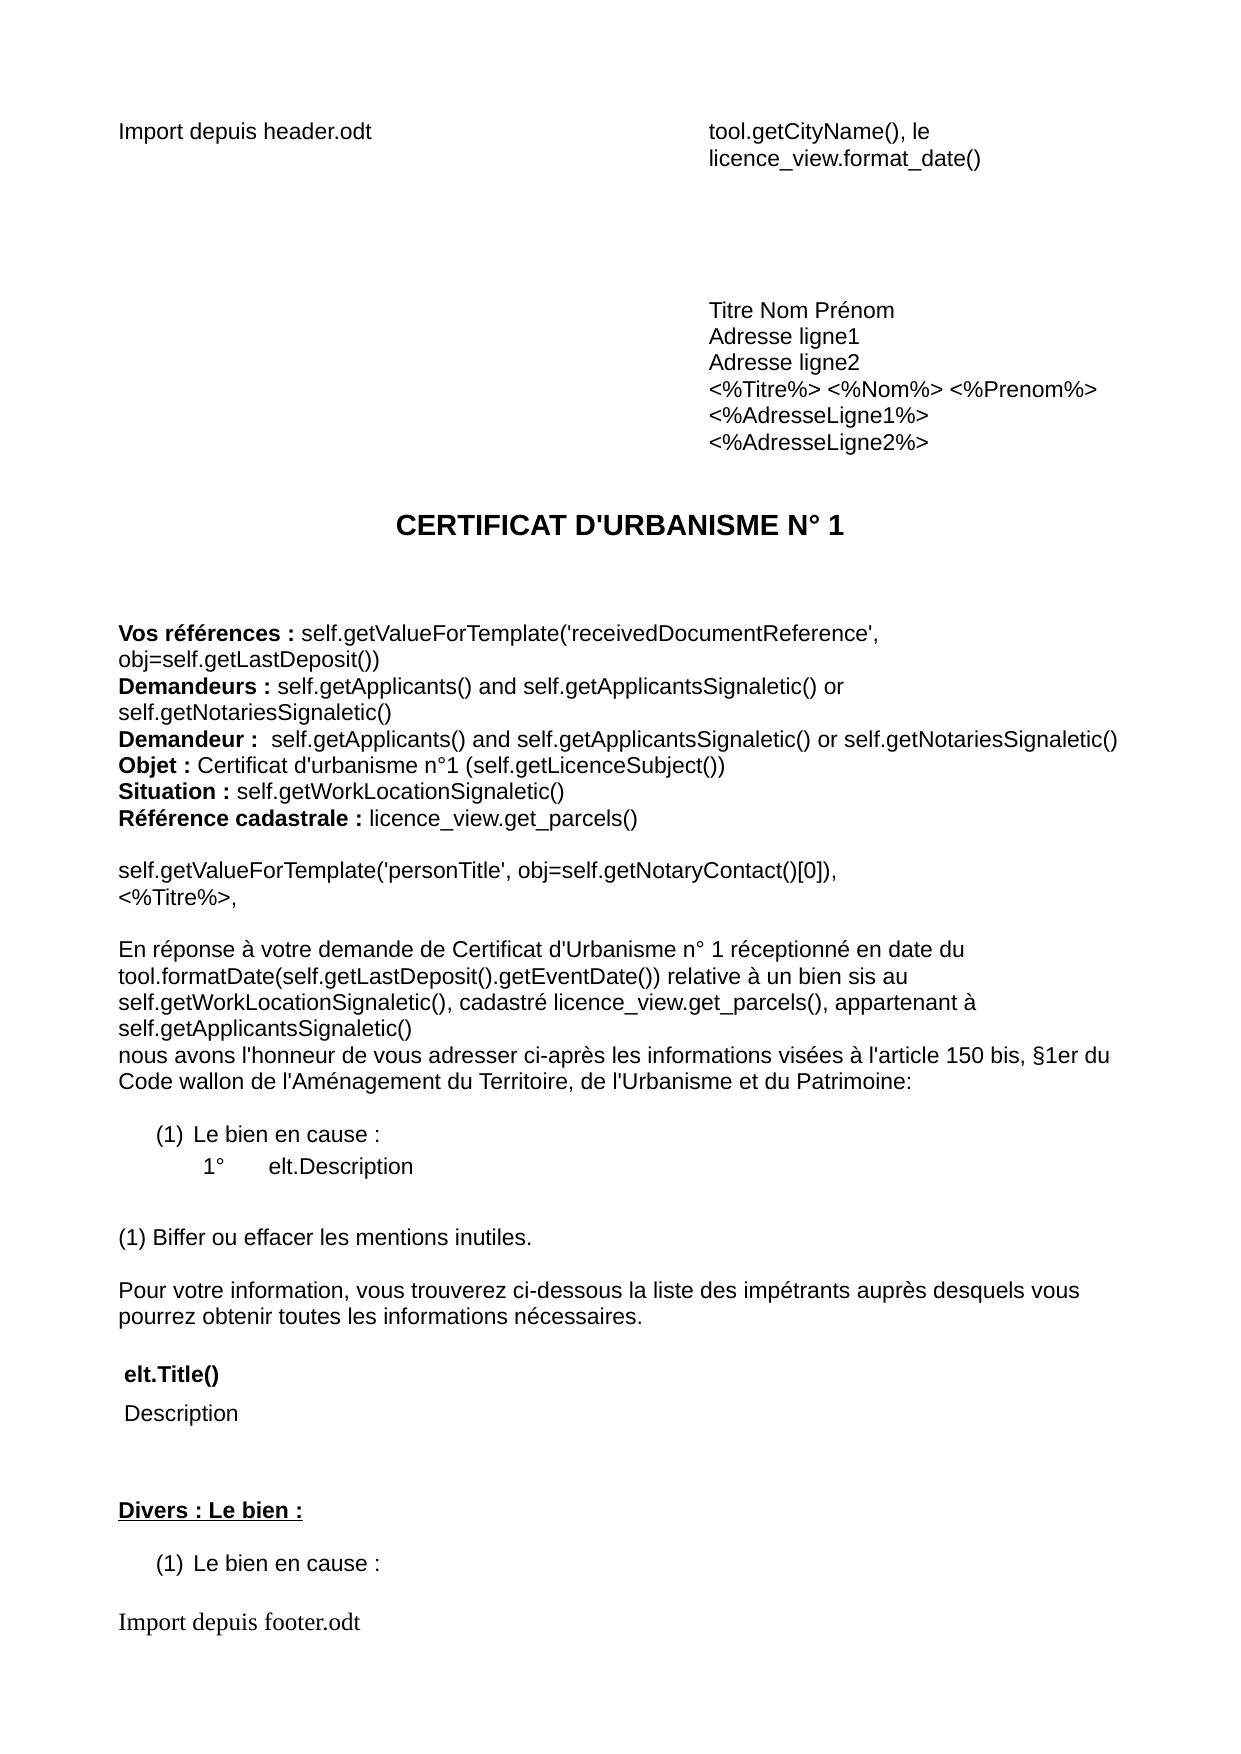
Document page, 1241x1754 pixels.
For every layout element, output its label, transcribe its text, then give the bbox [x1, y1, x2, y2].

table_header elt.Title() Description [118, 1356, 1122, 1445]
title CERTIFICAT D'URBANISME N° 1 [118, 507, 1122, 541]
text Pour votre information, vous trouverez ci-dessous la liste des impétrants auprès desquels vous pourrez obtenir toutes les informations nécessaires. [118, 1277, 1122, 1329]
table_header Import depuis header.odt [118, 118, 708, 455]
table_header [159, 1147, 262, 1197]
list Le bien en cause : [156, 1550, 1122, 1577]
text Référence cadastrale : licence_view.get_parcels() [118, 804, 1122, 831]
text Objet : Certificat d'urbanisme n°1 (self.getLicenceSubject()) [118, 752, 1122, 778]
text Vos références : self.getValueForTemplate('receivedDocumentReference', obj=self.getLastDeposit()) [118, 620, 1122, 673]
text Divers : Le bien : [118, 1497, 1122, 1524]
text En réponse à votre demande de Certificat d'Urbanisme n° 1 réceptionné en date du tool.formatDate(self.getLastDeposit().getEventDate()) relative à un bien sis au self.getWorkLocationSignaletic(), cadastré licence_view.get_parcels(), appartenant à self.getApplicantsSignaletic() [118, 936, 1122, 1042]
table_header tool.getCityName(), le licence_view.format_date() Titre Nom Prénom Adresse ligne1 Adresse ligne2 <%Titre%> <%Nom%> <%Prenom%> <%AdresseLigne1%> <%AdresseLigne2%> [709, 118, 1123, 455]
text <%Titre%>, [118, 884, 1122, 910]
text (1) Biffer ou effacer les mentions inutiles. [118, 1224, 1122, 1250]
table_header elt.Description [263, 1147, 1123, 1197]
text Demandeur : self.getApplicants() and self.getApplicantsSignaletic() or self.getNotariesSignaletic() [118, 726, 1122, 752]
text nous avons l'honneur de vous adresser ci-après les informations visées à l'article 150 bis, §1er du Code wallon de l'Aménagement du Territoire, de l'Urbanisme et du Patrimoine: [118, 1042, 1122, 1094]
text Demandeurs : self.getApplicants() and self.getApplicantsSignaletic() or self.getNotariesSignaletic() [118, 673, 1122, 726]
text self.getValueForTemplate('personTitle', obj=self.getNotaryContact()[0]), [118, 857, 1122, 884]
text Situation : self.getWorkLocationSignaletic() [118, 778, 1122, 804]
list Le bien en cause : [156, 1121, 1122, 1147]
